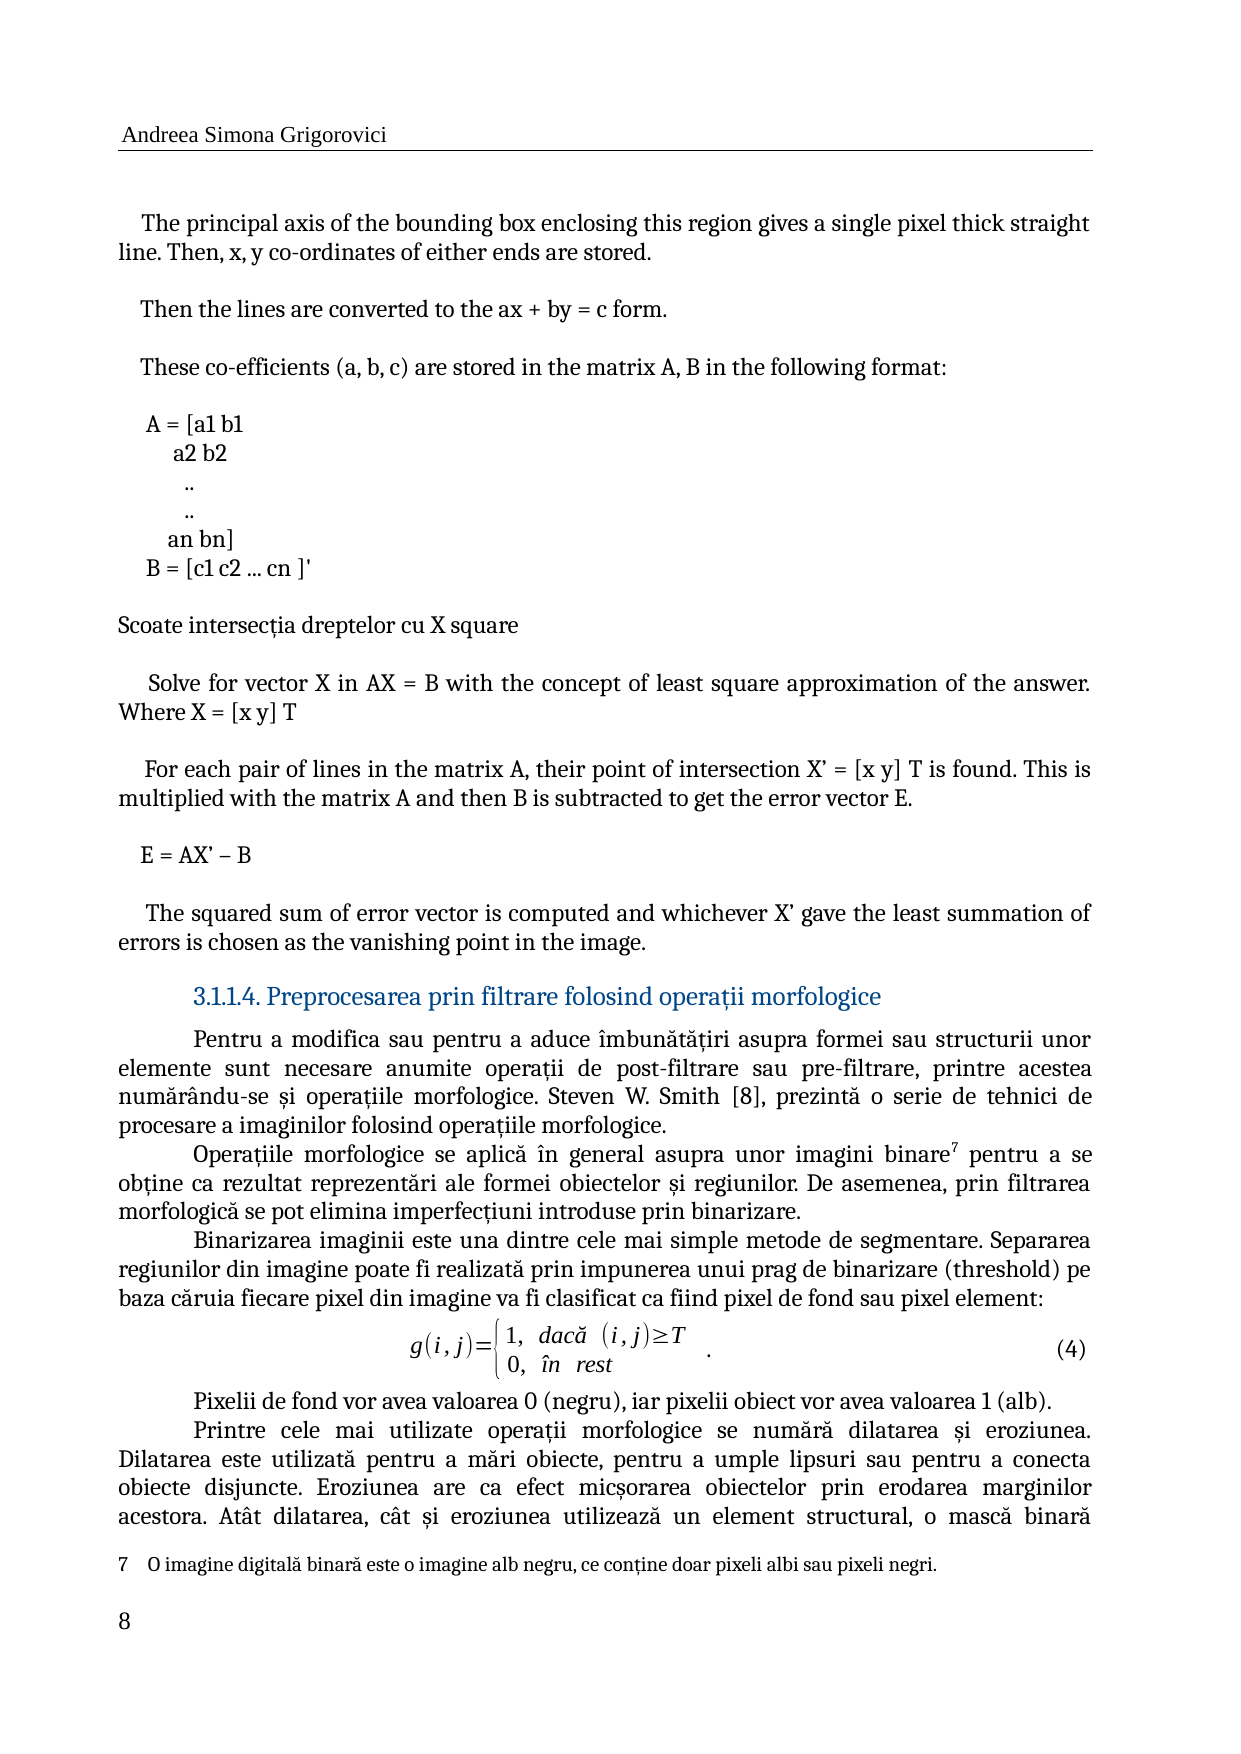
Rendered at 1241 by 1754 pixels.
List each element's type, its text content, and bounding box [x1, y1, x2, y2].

text Scoate intersecția dreptelor cu X square [118, 611, 1093, 640]
text Operațiile morfologice se aplică în general asupra unor imagini binare pentru a se obține ca rezultat reprezentări ale formei obiectelor și regiunilor. De asemenea, prin filtrarea morfologică se pot elimina imperfecțiuni introduse prin binarizare. [118, 1140, 1093, 1226]
text The principal axis of the bounding box enclosing this region gives a single pixel thick straight line. Then, x, y co-ordinates of either ends are stored. [118, 209, 1093, 266]
text These co-efficients (a, b, c) are stored in the matrix A, B in the following format: [118, 353, 1093, 381]
text The squared sum of error vector is computed and whichever X’ gave the least summation of errors is chosen as the vanishing point in the image. [118, 899, 1093, 956]
text Then the lines are converted to the ax + by = c form. [118, 295, 1093, 324]
text an bn] [118, 525, 1093, 554]
table_header . [118, 1312, 984, 1387]
table_header (4) [984, 1312, 1093, 1387]
text For each pair of lines in the matrix A, their point of intersection X’ = [x y] T is found. This is multiplied with the matrix A and then B is subtracted to get the error vector E. [118, 755, 1093, 813]
text .. [118, 496, 1093, 525]
text O imagine digitală binară este o imagine alb negru, ce conține doar pixeli albi sau pixeli negri. [118, 1553, 1093, 1577]
text Pixelii de fond vor avea valoarea 0 (negru), iar pixelii obiect vor avea valoarea 1 (alb). [118, 1387, 1093, 1416]
text Solve for vector X in AX = B with the concept of least square approximation of the answer. Where X = [x y] T [118, 669, 1093, 726]
text .. [118, 468, 1093, 496]
text B = [c1 c2 ... cn ]' [118, 554, 1093, 583]
text Printre cele mai utilizate operații morfologice se numără dilatarea și eroziunea. Dilatarea este utilizată pentru a mări obiecte, pentru a umple lipsuri sau pentru a conecta obiecte disjuncte. Eroziunea are ca efect micșorarea obiectelor prin erodarea marginilor acestora. Atât dilatarea, cât și eroziunea utilizează un element structural, o mască binară [118, 1416, 1093, 1531]
text Binarizarea imaginii este una dintre cele mai simple metode de segmentare. Separarea regiunilor din imagine poate fi realizată prin impunerea unui prag de binarizare (threshold) pe baza căruia fiecare pixel din imagine va fi clasificat ca fiind pixel de fond sau pixel element: [118, 1226, 1093, 1312]
text Pentru a modifica sau pentru a aduce îmbunătățiri asupra formei sau structurii unor elemente sunt necesare anumite operații de post-filtrare sau pre-filtrare, printre acestea numărându-se și operațiile morfologice. Steven W. Smith [8], prezintă o serie de tehnici de procesare a imaginilor folosind operațiile morfologice. [118, 1025, 1093, 1140]
text E = AX’ – B [118, 841, 1093, 870]
text A = [a1 b1 [118, 410, 1093, 439]
subtitle Preprocesarea prin filtrare folosind operații morfologice [193, 981, 1093, 1012]
text a2 b2 [118, 439, 1093, 468]
